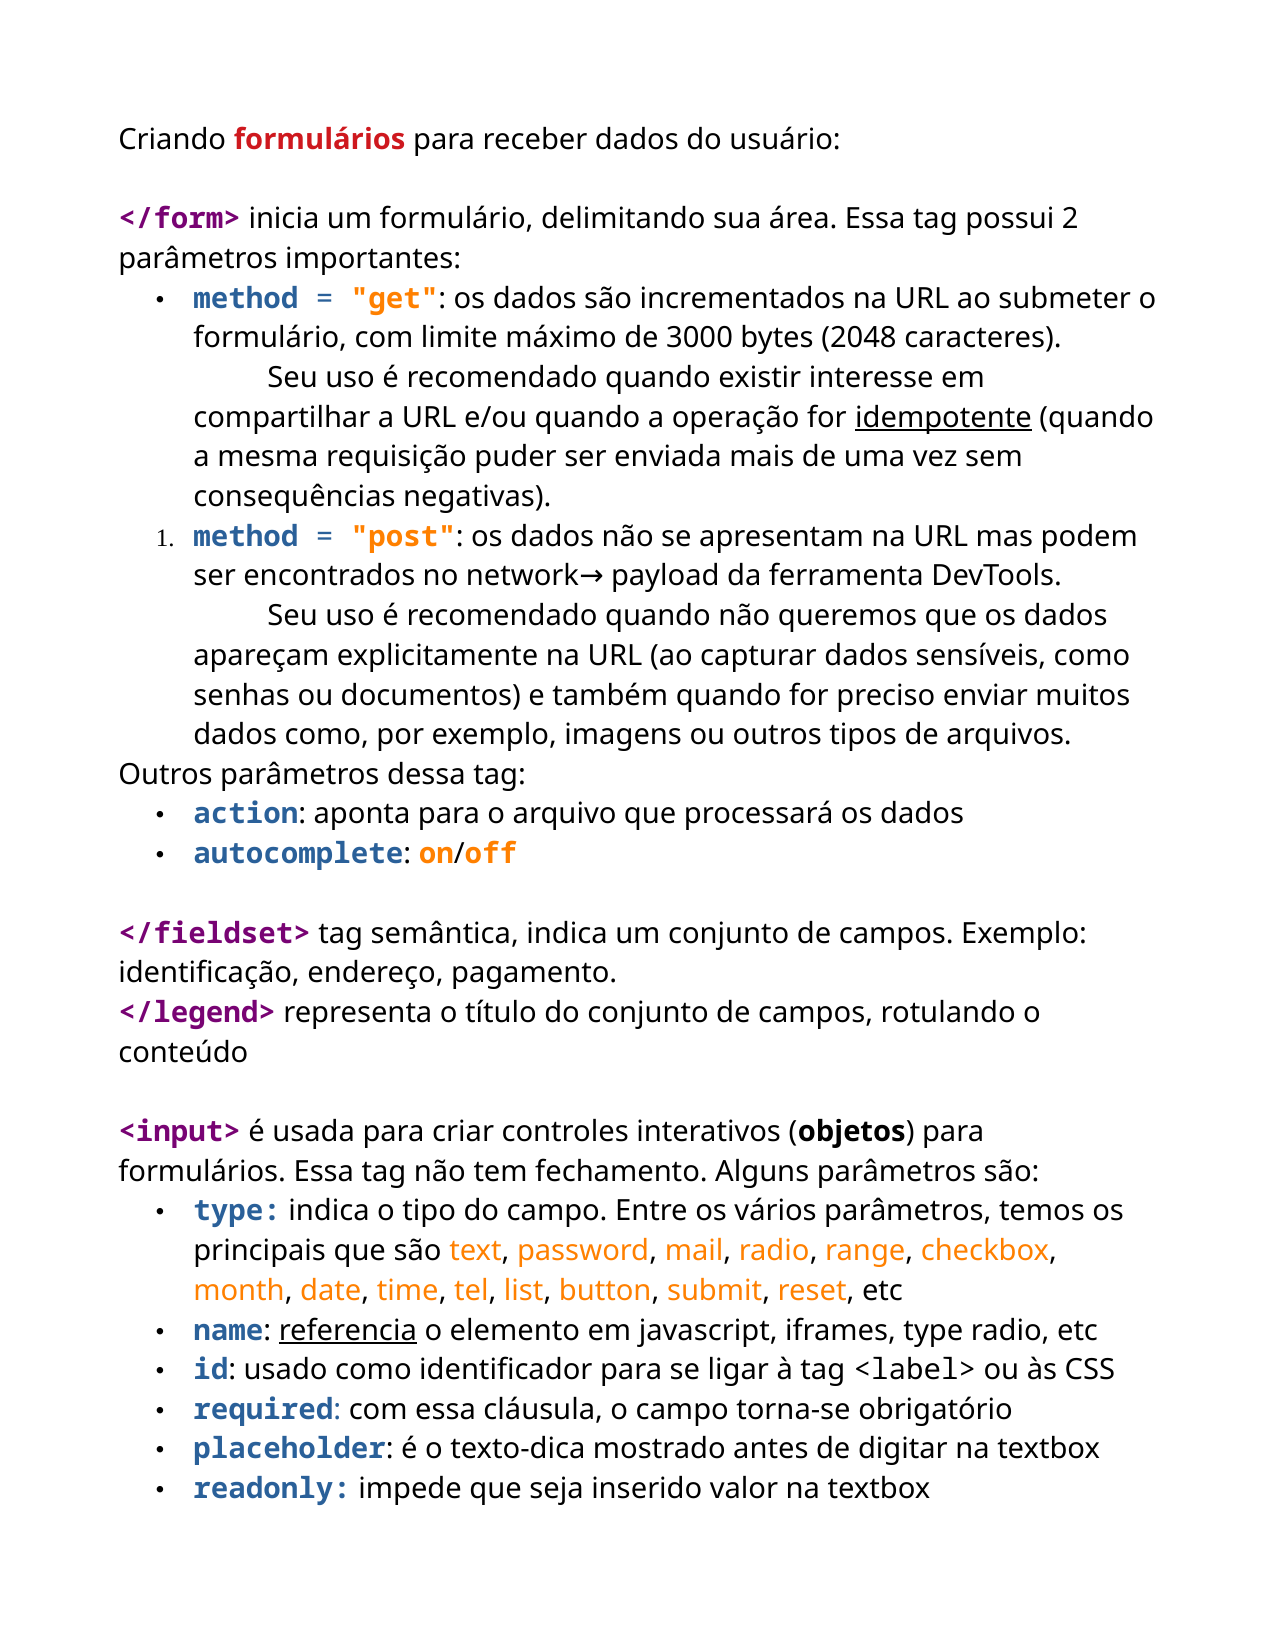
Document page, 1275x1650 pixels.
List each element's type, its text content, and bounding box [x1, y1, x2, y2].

list method = "get": os dados são incrementados na URL ao submeter o formulário, com limite máximo de 3000 bytes (2048 caracteres). Seu uso é recomendado quando existir interesse em compartilhar a URL e/ou quando a operação for idempotente (quando a mesma requisição puder ser enviada mais de uma vez sem consequências negativas). [156, 277, 1157, 515]
list name: referencia o elemento em javascript, iframes, type radio, etc [156, 1309, 1157, 1348]
text Criando formulários para receber dados do usuário: [118, 118, 1157, 158]
list autocomplete: on/off [156, 832, 1157, 872]
list action: aponta para o arquivo que processará os dados [156, 793, 1157, 832]
list placeholder: é o texto-dica mostrado antes de digitar na textbox [156, 1428, 1157, 1467]
text </form> inicia um formulário, delimitando sua área. Essa tag possui 2 parâmetros importantes: [118, 197, 1157, 277]
list type: indica o tipo do campo. Entre os vários parâmetros, temos os principais que são text, password, mail, radio, range, checkbox, month, date, time, tel, list, button, submit, reset, etc [156, 1190, 1157, 1309]
list readonly: impede que seja inserido valor na textbox [156, 1467, 1157, 1507]
list required: com essa cláusula, o campo torna-se obrigatório [156, 1388, 1157, 1428]
list id: usado como identificador para se ligar à tag <label> ou às CSS [156, 1348, 1157, 1388]
text </legend> representa o título do conjunto de campos, rotulando o conteúdo <input> é usada para criar controles interativos (objetos) para formulários. Essa tag não tem fechamento. Alguns parâmetros são: [118, 991, 1157, 1190]
list method = "post": os dados não se apresentam na URL mas podem ser encontrados no network→ payload da ferramenta DevTools. Seu uso é recomendado quando não queremos que os dados apareçam explicitamente na URL (ao capturar dados sensíveis, como senhas ou documentos) e também quando for preciso enviar muitos dados como, por exemplo, imagens ou outros tipos de arquivos. [156, 515, 1157, 753]
text Outros parâmetros dessa tag: [118, 753, 1157, 793]
text </fieldset> tag semântica, indica um conjunto de campos. Exemplo: identificação, endereço, pagamento. [118, 912, 1157, 991]
